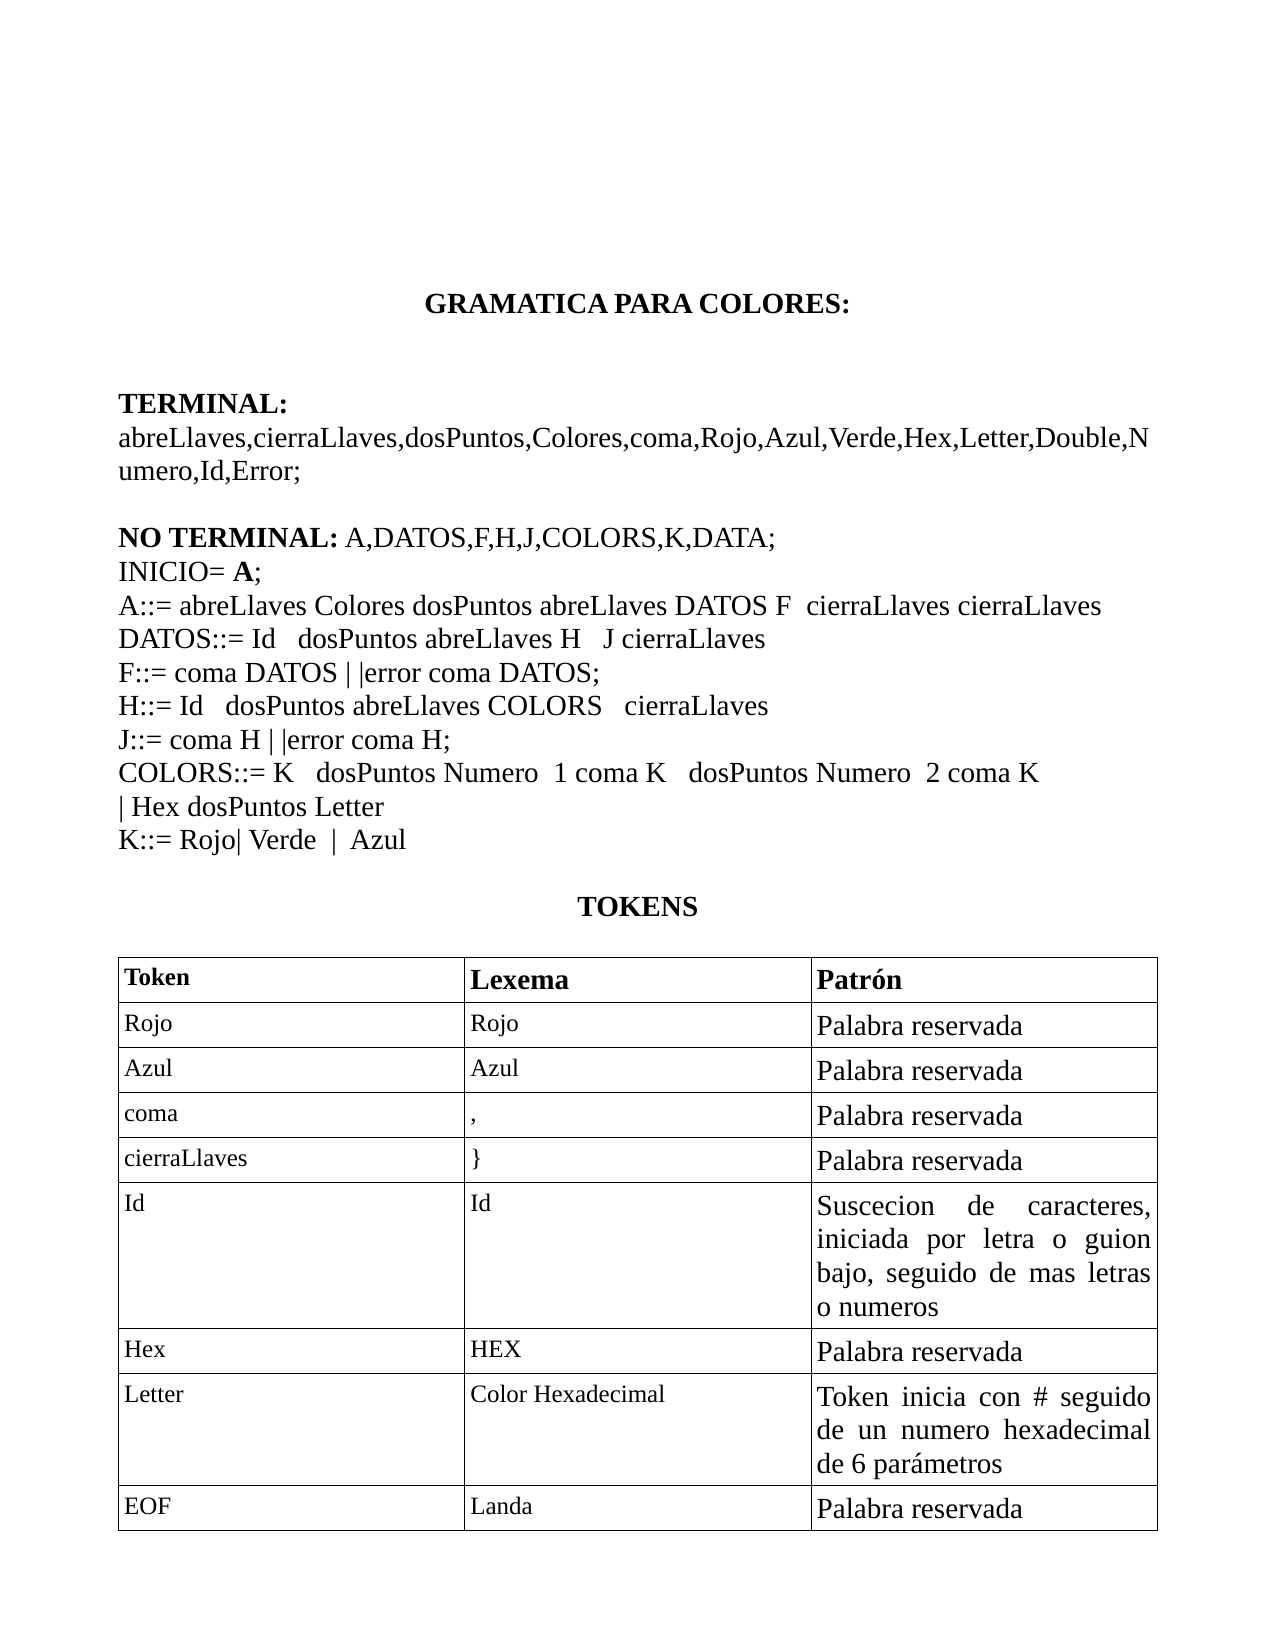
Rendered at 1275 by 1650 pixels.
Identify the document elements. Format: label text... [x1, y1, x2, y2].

table_cell Palabra reservada [812, 1138, 1157, 1182]
text | Hex dosPuntos Letter [118, 789, 1157, 822]
text DATOS::= Id dosPuntos abreLlaves H J cierraLlaves [118, 621, 1157, 655]
table_cell Palabra reservada [812, 1048, 1157, 1092]
table_cell Rojo [119, 1003, 464, 1047]
table_cell HEX [465, 1329, 811, 1373]
text GRAMATICA PARA COLORES: [118, 286, 1157, 319]
table_cell cierraLlaves [119, 1138, 464, 1182]
table_cell Palabra reservada [812, 1329, 1157, 1373]
table_cell Hex [119, 1329, 464, 1373]
table_cell Id [465, 1183, 811, 1328]
text K::= Rojo| Verde | Azul [118, 822, 1157, 856]
text TERMINAL: abreLlaves,cierraLlaves,dosPuntos,Colores,coma,Rojo,Azul,Verde,Hex,Letter,Double,Numero,Id,Error; [118, 386, 1157, 487]
table_cell Palabra reservada [812, 1093, 1157, 1137]
text TOKENS [118, 889, 1157, 923]
text F::= coma DATOS | |error coma DATOS; [118, 655, 1157, 688]
table_cell Id [119, 1183, 464, 1328]
text J::= coma H | |error coma H; [118, 722, 1157, 755]
table_cell , [465, 1093, 811, 1137]
table_cell Token inicia con # seguido de un numero hexadecimal de 6 parámetros [812, 1374, 1157, 1485]
table_cell coma [119, 1093, 464, 1137]
table_header Lexema [465, 958, 811, 1002]
text INICIO= A; [118, 554, 1157, 588]
table_cell Suscecion de caracteres, iniciada por letra o guion bajo, seguido de mas letras o numeros [812, 1183, 1157, 1328]
table_cell EOF [119, 1486, 464, 1530]
table_cell Palabra reservada [812, 1486, 1157, 1530]
table_cell Color Hexadecimal [465, 1374, 811, 1485]
table_cell Letter [119, 1374, 464, 1485]
text COLORS::= K dosPuntos Numero 1 coma K dosPuntos Numero 2 coma K [118, 755, 1157, 789]
table_cell Landa [465, 1486, 811, 1530]
table_cell Azul [465, 1048, 811, 1092]
table_cell Rojo [465, 1003, 811, 1047]
table_cell Azul [119, 1048, 464, 1092]
text NO TERMINAL: A,DATOS,F,H,J,COLORS,K,DATA; [118, 521, 1157, 554]
text H::= Id dosPuntos abreLlaves COLORS cierraLlaves [118, 688, 1157, 722]
table_cell } [465, 1138, 811, 1182]
text A::= abreLlaves Colores dosPuntos abreLlaves DATOS F cierraLlaves cierraLlaves [118, 588, 1157, 621]
table_header Patrón [812, 958, 1157, 1002]
table_cell Palabra reservada [812, 1003, 1157, 1047]
table_header Token [119, 958, 464, 1002]
